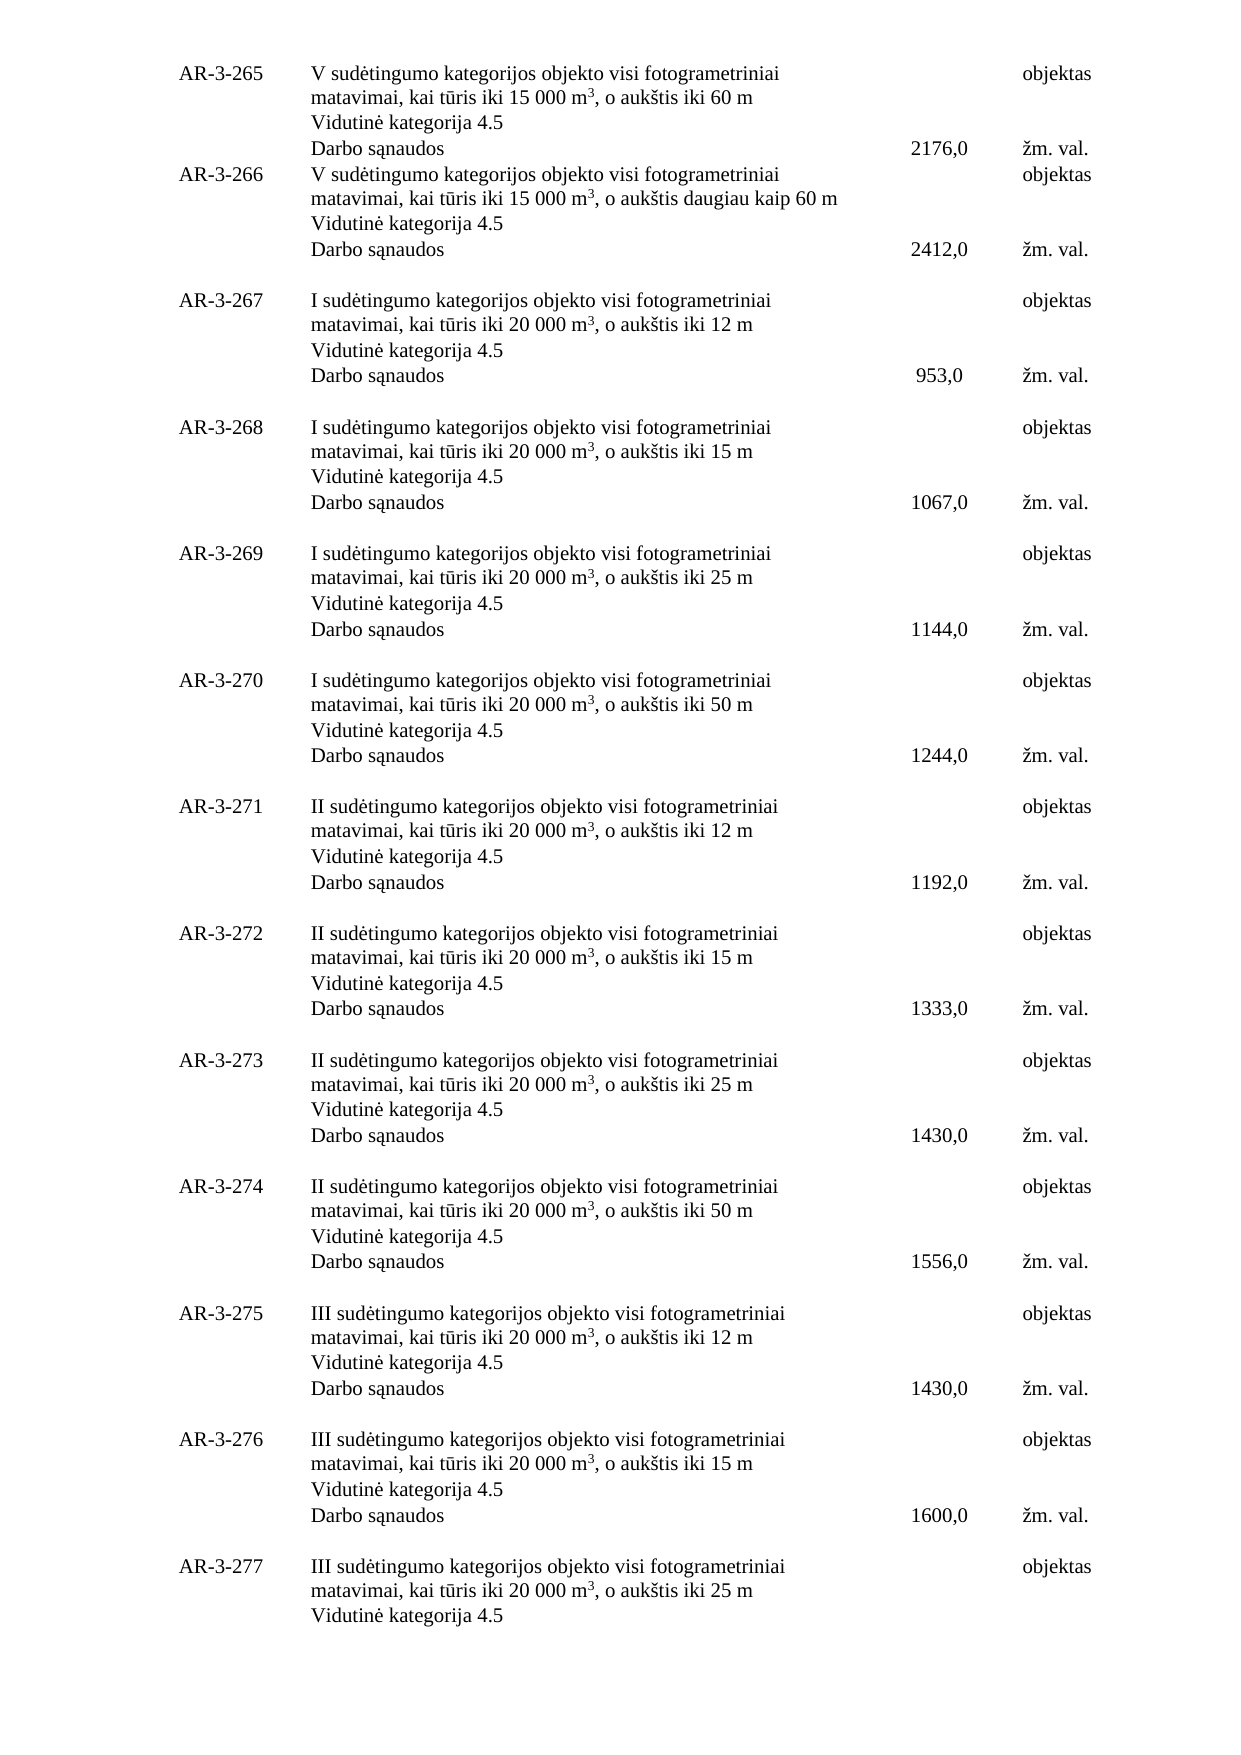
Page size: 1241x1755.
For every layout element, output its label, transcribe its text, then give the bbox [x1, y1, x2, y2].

table_cell [177, 134, 309, 160]
table_cell objektas [1021, 666, 1181, 716]
table_cell [177, 1020, 309, 1046]
table_cell AR-3-277 [177, 1552, 309, 1602]
table_cell [1021, 716, 1181, 742]
table_cell [177, 388, 309, 413]
table_cell [1021, 1475, 1181, 1501]
table_cell I sudėtingumo kategorijos objekto visi fotogrametriniai matavimai, kai tūris iki 20 000 m3, o aukštis iki 15 m [309, 413, 858, 463]
table_cell [177, 1147, 309, 1172]
table_cell [858, 666, 1021, 716]
table_cell Darbo sąnaudos [309, 742, 858, 767]
table_cell Vidutinė kategorija 4.5 [309, 1096, 858, 1121]
table_cell [858, 1147, 1021, 1172]
table_cell [177, 1501, 309, 1527]
table_cell [858, 109, 1021, 134]
table_cell AR-3-266 [177, 160, 309, 210]
table_cell žm. val. [1021, 868, 1181, 894]
table_cell Darbo sąnaudos [309, 868, 858, 894]
table_cell III sudėtingumo kategorijos objekto visi fotogrametriniai matavimai, kai tūris iki 20 000 m3, o aukštis iki 12 m [309, 1299, 858, 1349]
table_cell [1021, 210, 1181, 235]
table_cell [858, 59, 1021, 109]
table_cell objektas [1021, 413, 1181, 463]
table_cell AR-3-271 [177, 793, 309, 842]
table_cell [177, 641, 309, 666]
table_cell [1021, 767, 1181, 793]
table_cell [177, 210, 309, 235]
table_cell II sudėtingumo kategorijos objekto visi fotogrametriniai matavimai, kai tūris iki 20 000 m3, o aukštis iki 50 m [309, 1173, 858, 1222]
table_cell [177, 716, 309, 742]
table_cell [1021, 1222, 1181, 1248]
table_cell objektas [1021, 540, 1181, 589]
table_cell 2176,0 [858, 134, 1021, 160]
table_cell [858, 287, 1021, 336]
table_cell [177, 742, 309, 767]
table_cell V sudėtingumo kategorijos objekto visi fotogrametriniai matavimai, kai tūris iki 15 000 m3, o aukštis daugiau kaip 60 m [309, 160, 858, 210]
table_cell 953,0 [858, 362, 1021, 387]
table_cell I sudėtingumo kategorijos objekto visi fotogrametriniai matavimai, kai tūris iki 20 000 m3, o aukštis iki 25 m [309, 540, 858, 589]
table_cell V sudėtingumo kategorijos objekto visi fotogrametriniai matavimai, kai tūris iki 15 000 m3, o aukštis iki 60 m [309, 59, 858, 109]
table_cell [858, 969, 1021, 995]
table_cell objektas [1021, 1299, 1181, 1349]
table_cell [309, 1147, 858, 1172]
table_cell [1021, 1020, 1181, 1046]
table_cell [858, 793, 1021, 842]
table_cell objektas [1021, 1173, 1181, 1222]
table_cell [858, 894, 1021, 919]
table_cell 1067,0 [858, 489, 1021, 514]
table_cell [1021, 1527, 1181, 1552]
table_cell Darbo sąnaudos [309, 1248, 858, 1273]
table_cell AR-3-270 [177, 666, 309, 716]
table_cell 2412,0 [858, 235, 1021, 261]
table_cell [177, 1374, 309, 1400]
table_cell III sudėtingumo kategorijos objekto visi fotogrametriniai matavimai, kai tūris iki 20 000 m3, o aukštis iki 15 m [309, 1426, 858, 1475]
table_cell [177, 995, 309, 1020]
table_cell žm. val. [1021, 1248, 1181, 1273]
table_cell [177, 261, 309, 287]
table_cell II sudėtingumo kategorijos objekto visi fotogrametriniai matavimai, kai tūris iki 20 000 m3, o aukštis iki 25 m [309, 1046, 858, 1096]
table_cell objektas [1021, 59, 1181, 109]
table_cell [177, 1527, 309, 1552]
table_cell žm. val. [1021, 615, 1181, 641]
table_cell [1021, 969, 1181, 995]
table_cell žm. val. [1021, 235, 1181, 261]
table_cell [1021, 843, 1181, 868]
table_cell Vidutinė kategorija 4.5 [309, 210, 858, 235]
table_cell [858, 919, 1021, 969]
table_cell 1430,0 [858, 1121, 1021, 1147]
table_cell Vidutinė kategorija 4.5 [309, 843, 858, 868]
table_cell objektas [1021, 919, 1181, 969]
table_cell Darbo sąnaudos [309, 489, 858, 514]
table_cell objektas [1021, 1552, 1181, 1602]
table_cell [177, 894, 309, 919]
table_cell 1600,0 [858, 1501, 1021, 1527]
table_cell [858, 589, 1021, 615]
table_cell [858, 160, 1021, 210]
table_cell [177, 514, 309, 540]
table_cell [1021, 1147, 1181, 1172]
table_cell [858, 261, 1021, 287]
table_cell Vidutinė kategorija 4.5 [309, 589, 858, 615]
table_cell žm. val. [1021, 489, 1181, 514]
table_cell AR-3-273 [177, 1046, 309, 1096]
table_cell [177, 362, 309, 387]
table_cell [309, 1400, 858, 1426]
table_cell objektas [1021, 287, 1181, 336]
table_cell [309, 767, 858, 793]
table_cell [1021, 1096, 1181, 1121]
table_cell [858, 1046, 1021, 1096]
table_cell [858, 514, 1021, 540]
table_cell [1021, 589, 1181, 615]
table_cell [858, 540, 1021, 589]
table_cell [858, 1527, 1021, 1552]
table_cell Darbo sąnaudos [309, 235, 858, 261]
table_cell [177, 463, 309, 488]
table_cell objektas [1021, 160, 1181, 210]
table_cell [1021, 894, 1181, 919]
table_cell [177, 1349, 309, 1374]
table_cell žm. val. [1021, 1374, 1181, 1400]
table_cell [1021, 514, 1181, 540]
table_cell [1021, 463, 1181, 488]
table_cell [858, 1475, 1021, 1501]
table_cell [858, 210, 1021, 235]
table_cell Darbo sąnaudos [309, 362, 858, 387]
table_cell [177, 1248, 309, 1273]
table_cell [177, 969, 309, 995]
table_cell [177, 767, 309, 793]
table_cell 1333,0 [858, 995, 1021, 1020]
table_cell [858, 1552, 1021, 1602]
table_cell II sudėtingumo kategorijos objekto visi fotogrametriniai matavimai, kai tūris iki 20 000 m3, o aukštis iki 12 m [309, 793, 858, 842]
table_cell Darbo sąnaudos [309, 615, 858, 641]
table_cell [858, 1222, 1021, 1248]
table_cell [858, 1020, 1021, 1046]
table_cell [858, 1426, 1021, 1475]
table_cell Darbo sąnaudos [309, 995, 858, 1020]
table_cell [858, 716, 1021, 742]
table_cell [858, 1400, 1021, 1426]
table_cell I sudėtingumo kategorijos objekto visi fotogrametriniai matavimai, kai tūris iki 20 000 m3, o aukštis iki 50 m [309, 666, 858, 716]
table_cell [858, 1096, 1021, 1121]
table_cell [309, 388, 858, 413]
table_cell [1021, 1274, 1181, 1299]
table_cell II sudėtingumo kategorijos objekto visi fotogrametriniai matavimai, kai tūris iki 20 000 m3, o aukštis iki 15 m [309, 919, 858, 969]
table_cell [177, 1222, 309, 1248]
table_cell [309, 1527, 858, 1552]
table_cell [177, 1274, 309, 1299]
table_cell 1430,0 [858, 1374, 1021, 1400]
table_cell [858, 1299, 1021, 1349]
table_cell žm. val. [1021, 742, 1181, 767]
table_cell [858, 463, 1021, 488]
table_cell [1021, 1400, 1181, 1426]
table_cell [858, 1349, 1021, 1374]
table_cell [858, 388, 1021, 413]
table_cell [1021, 1349, 1181, 1374]
table_cell AR-3-276 [177, 1426, 309, 1475]
table_cell Darbo sąnaudos [309, 1121, 858, 1147]
table_cell Darbo sąnaudos [309, 134, 858, 160]
table_cell 1192,0 [858, 868, 1021, 894]
table_cell [858, 843, 1021, 868]
table_cell Vidutinė kategorija 4.5 [309, 336, 858, 362]
table_cell [177, 843, 309, 868]
table_cell [177, 489, 309, 514]
table_cell Vidutinė kategorija 4.5 [309, 969, 858, 995]
table_cell AR-3-275 [177, 1299, 309, 1349]
table_cell Vidutinė kategorija 4.5 [309, 1222, 858, 1248]
table_cell [1021, 641, 1181, 666]
table_cell Vidutinė kategorija 4.5 [309, 1475, 858, 1501]
table_cell [177, 1096, 309, 1121]
table_cell žm. val. [1021, 362, 1181, 387]
table_cell žm. val. [1021, 1121, 1181, 1147]
table_cell [177, 1602, 309, 1627]
table_cell [858, 1602, 1021, 1627]
table_cell [1021, 109, 1181, 134]
table_cell [309, 514, 858, 540]
table_cell [309, 894, 858, 919]
table_cell [309, 261, 858, 287]
table_cell [177, 336, 309, 362]
table_cell objektas [1021, 1046, 1181, 1096]
table_cell žm. val. [1021, 134, 1181, 160]
table_cell [177, 615, 309, 641]
table_cell objektas [1021, 793, 1181, 842]
table_cell [858, 1173, 1021, 1222]
table_cell [177, 868, 309, 894]
table_cell [858, 641, 1021, 666]
table_cell [177, 109, 309, 134]
table_cell [177, 1121, 309, 1147]
table_cell [177, 589, 309, 615]
table_cell Vidutinė kategorija 4.5 [309, 1349, 858, 1374]
table_cell AR-3-272 [177, 919, 309, 969]
table_cell žm. val. [1021, 995, 1181, 1020]
table_cell [1021, 1602, 1181, 1627]
table_cell AR-3-269 [177, 540, 309, 589]
table_cell Vidutinė kategorija 4.5 [309, 1602, 858, 1627]
table_cell [858, 413, 1021, 463]
table_cell AR-3-267 [177, 287, 309, 336]
table_cell [1021, 261, 1181, 287]
table_cell [858, 1274, 1021, 1299]
table_cell [309, 1020, 858, 1046]
table_cell III sudėtingumo kategorijos objekto visi fotogrametriniai matavimai, kai tūris iki 20 000 m3, o aukštis iki 25 m [309, 1552, 858, 1602]
table_cell [858, 767, 1021, 793]
table_cell [177, 1475, 309, 1501]
table_cell [309, 641, 858, 666]
table_cell [1021, 388, 1181, 413]
table_cell 1144,0 [858, 615, 1021, 641]
table_cell [177, 235, 309, 261]
table_cell AR-3-268 [177, 413, 309, 463]
table_cell [309, 1274, 858, 1299]
table_cell 1244,0 [858, 742, 1021, 767]
table_cell objektas [1021, 1426, 1181, 1475]
table_cell Vidutinė kategorija 4.5 [309, 716, 858, 742]
table_cell Vidutinė kategorija 4.5 [309, 109, 858, 134]
table_cell Darbo sąnaudos [309, 1374, 858, 1400]
table_cell [858, 336, 1021, 362]
table_cell 1556,0 [858, 1248, 1021, 1273]
table_cell Vidutinė kategorija 4.5 [309, 463, 858, 488]
table_cell [177, 1400, 309, 1426]
table_cell žm. val. [1021, 1501, 1181, 1527]
table_cell AR-3-274 [177, 1173, 309, 1222]
table_cell AR-3-265 [177, 59, 309, 109]
table_cell [1021, 336, 1181, 362]
table_cell Darbo sąnaudos [309, 1501, 858, 1527]
table_cell I sudėtingumo kategorijos objekto visi fotogrametriniai matavimai, kai tūris iki 20 000 m3, o aukštis iki 12 m [309, 287, 858, 336]
